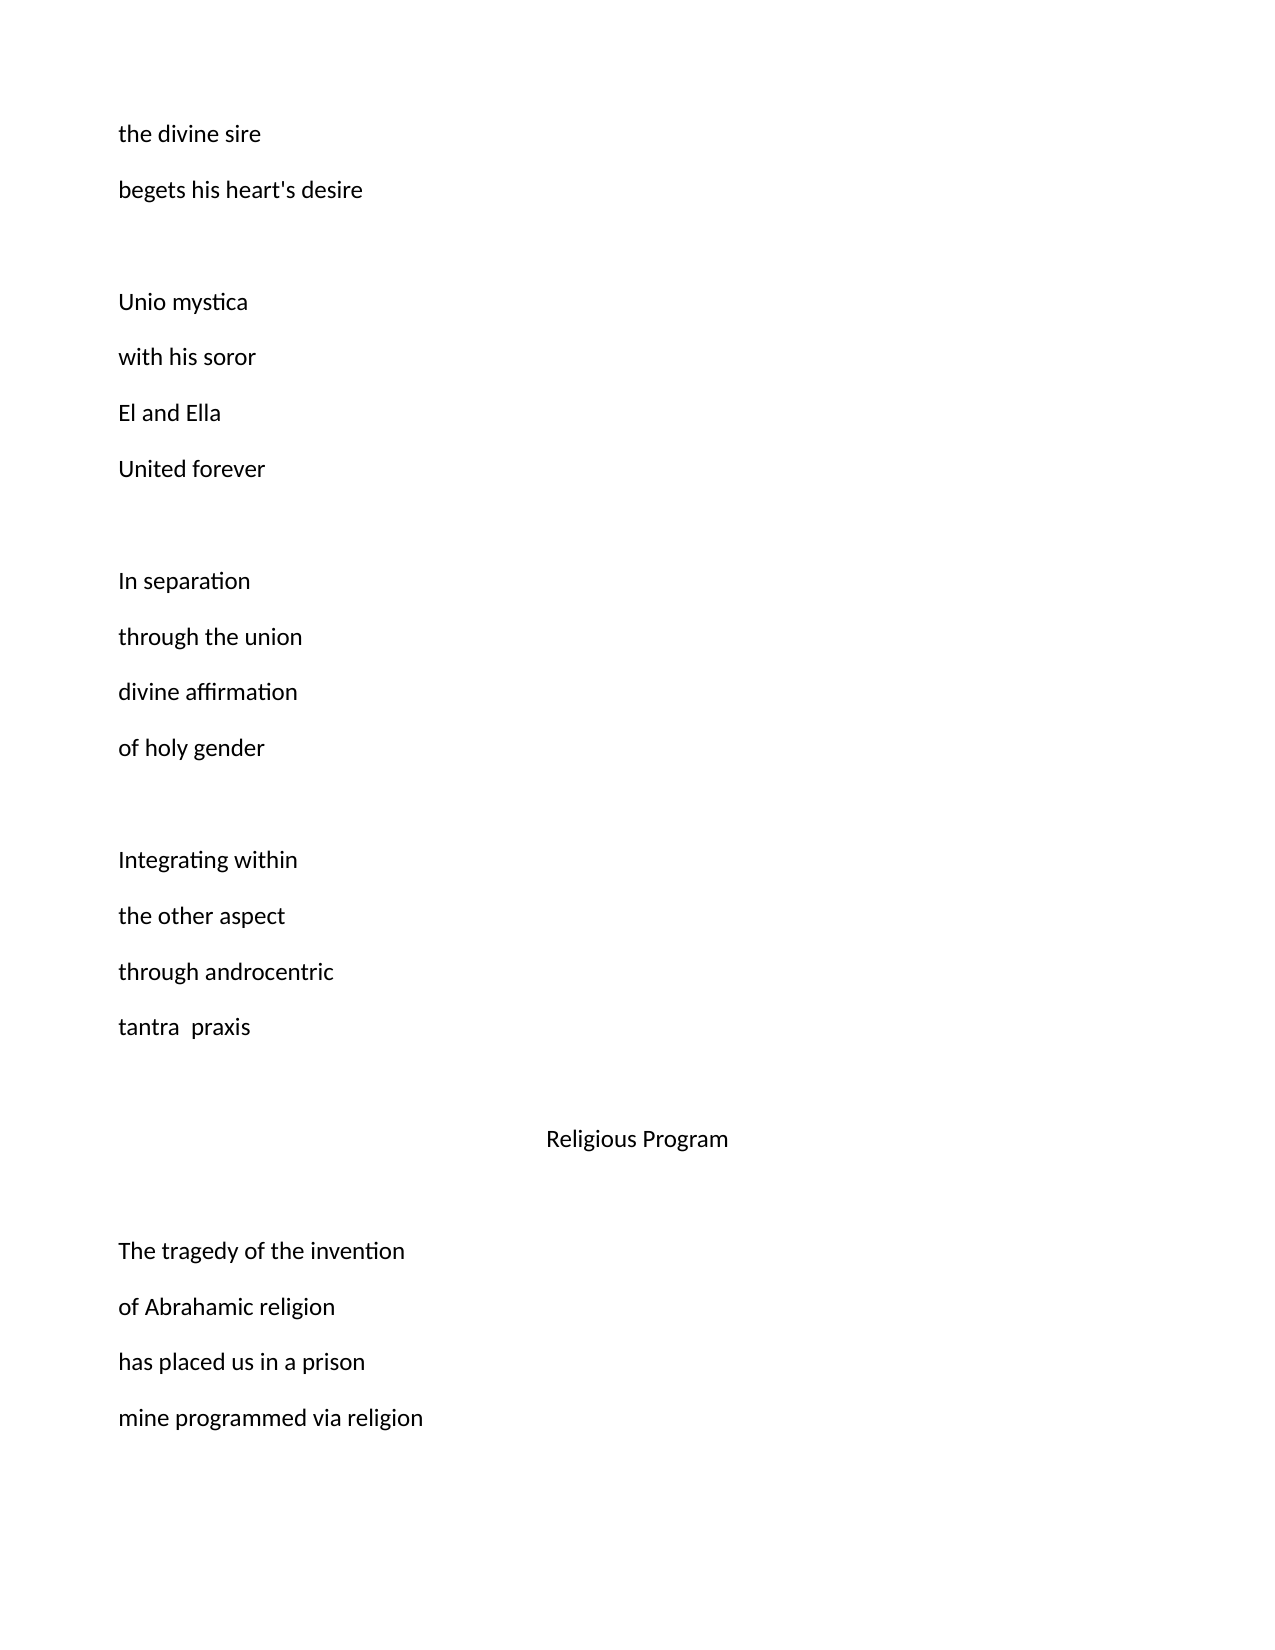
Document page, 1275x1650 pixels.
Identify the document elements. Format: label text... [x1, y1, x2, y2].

text has placed us in a prison [118, 1346, 1157, 1377]
text El and Ella [118, 397, 1157, 428]
text United forever [118, 453, 1157, 484]
text Integrating within [118, 844, 1157, 874]
text The tragedy of the invention [118, 1235, 1157, 1265]
text begets his heart's desire [118, 174, 1157, 204]
text Unio mystica [118, 286, 1157, 316]
text the divine sire [118, 118, 1157, 149]
text with his soror [118, 341, 1157, 372]
text the other aspect [118, 900, 1157, 930]
text divine affirmation [118, 676, 1157, 707]
text through androcentric [118, 956, 1157, 986]
text mine programmed via religion [118, 1402, 1157, 1433]
text In separation [118, 565, 1157, 595]
text of holy gender [118, 732, 1157, 763]
text tantra praxis [118, 1011, 1157, 1042]
text through the union [118, 621, 1157, 651]
text Religious Program [118, 1123, 1157, 1154]
text of Abrahamic religion [118, 1291, 1157, 1321]
